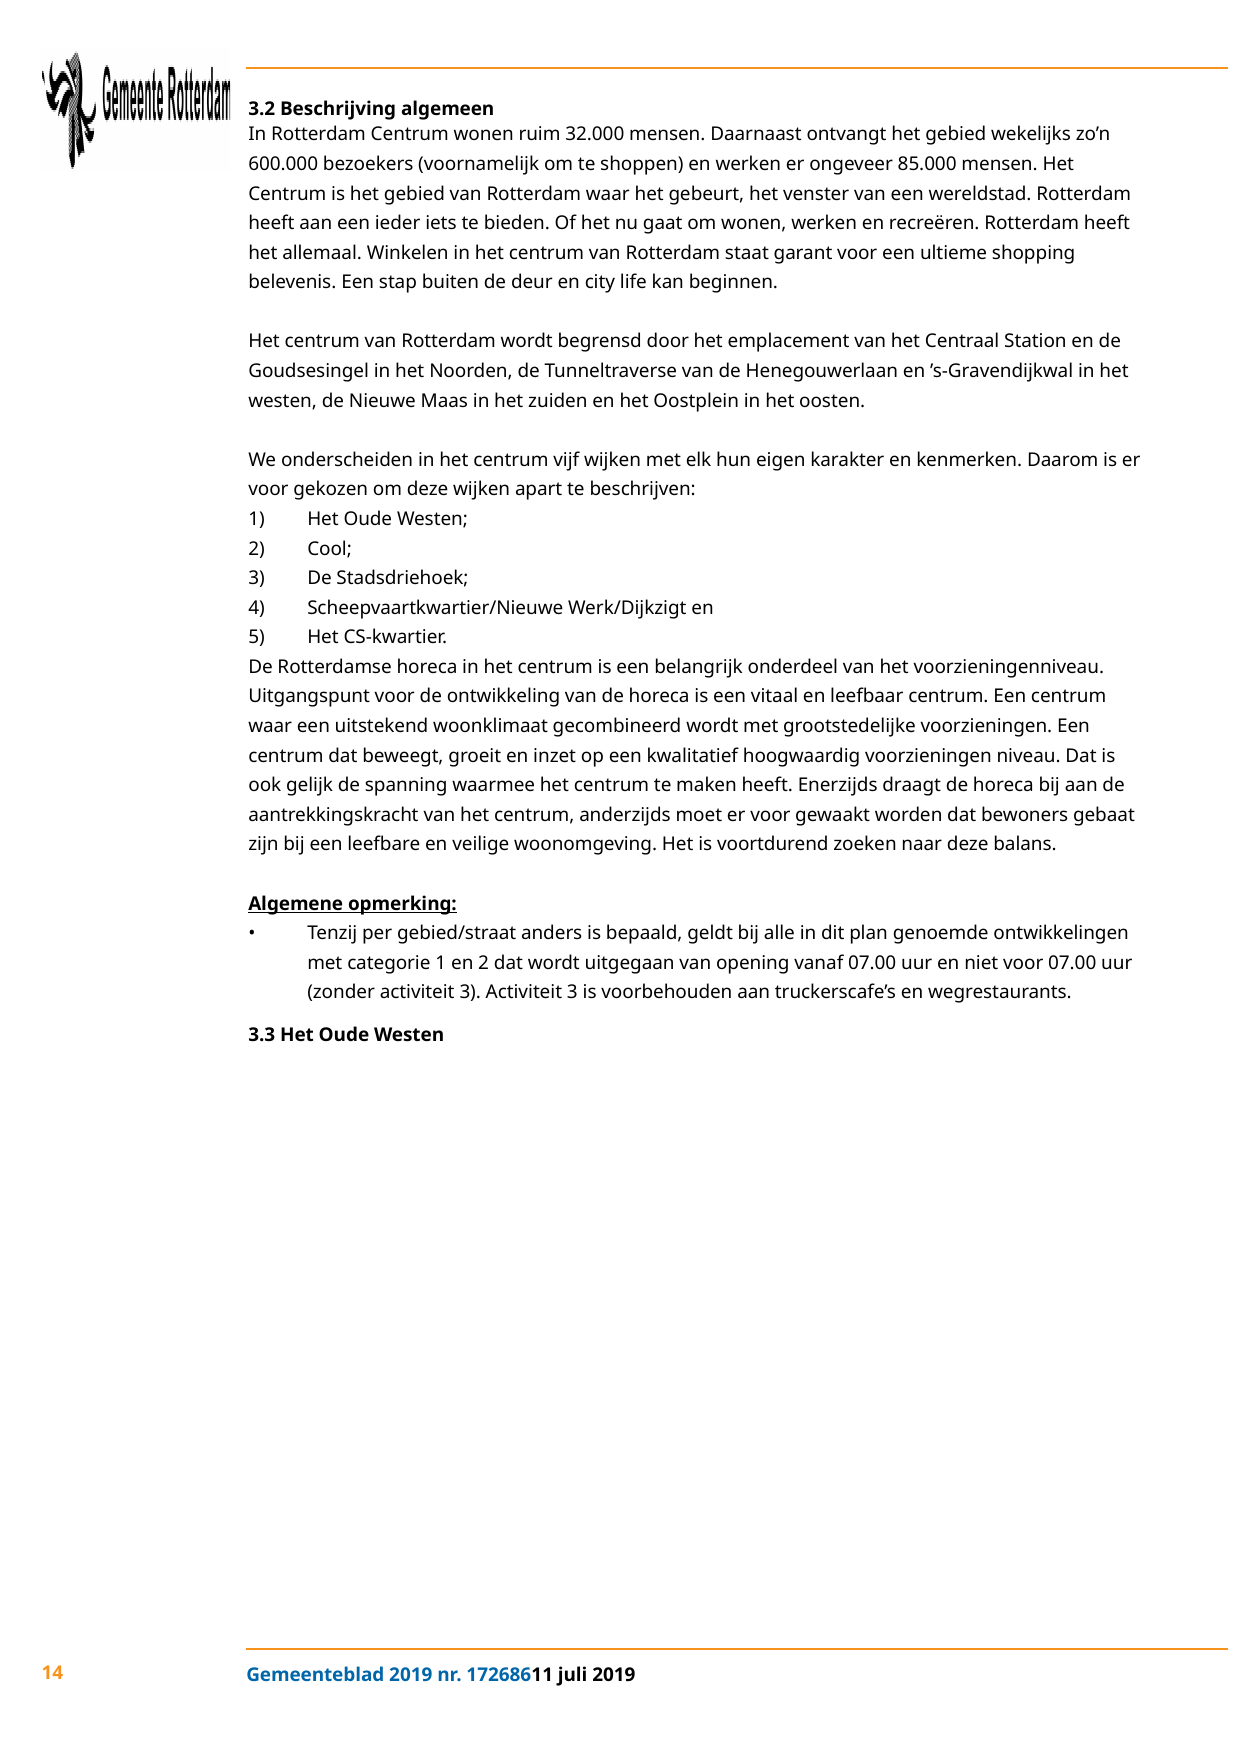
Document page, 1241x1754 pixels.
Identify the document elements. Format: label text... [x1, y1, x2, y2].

picture [41, 47, 231, 172]
text In Rotterdam Centrum wonen ruim 32.000 mensen. Daarnaast ontvangt het gebied wekelijks zo’n 600.000 bezoekers (voornamelijk om te shoppen) en werken er ongeveer 85.000 mensen. Het Centrum is het gebied van Rotterdam waar het gebeurt, het venster van een wereldstad. Rotterdam heeft aan een ieder iets te bieden. Of het nu gaat om wonen, werken en recreëren. Rotterdam heeft het allemaal. Winkelen in het centrum van Rotterdam staat garant voor een ultieme shopping belevenis. Een stap buiten de deur en city life kan beginnen. [248, 121, 1152, 294]
text 3.3 Het Oude Westen [248, 1022, 1152, 1047]
list Het CS-kwartier. [248, 623, 1152, 649]
list Het Oude Westen; [248, 505, 1152, 531]
text Algemene opmerking: [248, 890, 1152, 915]
text Uitgangspunt voor de ontwikkeling van de horeca is een vitaal en leefbaar centrum. Een centrum waar een uitstekend woonklimaat gecombineerd wordt met grootstedelijke voorzieningen. Een centrum dat beweegt, groeit en inzet op een kwalitatief hoogwaardig voorzieningen niveau. Dat is ook gelijk de spanning waarmee het centrum te maken heeft. Enerzijds draagt de horeca bij aan de aantrekkingskracht van het centrum, anderzijds moet er voor gewaakt worden dat bewoners gebaat zijn bij een leefbare en veilige woonomgeving. Het is voortdurend zoeken naar deze balans. [248, 683, 1152, 856]
list Cool; [248, 535, 1152, 560]
text We onderscheiden in het centrum vijf wijken met elk hun eigen karakter en kenmerken. Daarom is er voor gekozen om deze wijken apart te beschrijven: [248, 446, 1152, 501]
list De Stadsdriehoek; [248, 564, 1152, 590]
list Tenzij per gebied/straat anders is bepaald, geldt bij alle in dit plan genoemde ontwikkelingen met categorie 1 en 2 dat wordt uitgegaan van opening vanaf 07.00 uur en niet voor 07.00 uur (zonder activiteit 3). Activiteit 3 is voorbehouden aan truckerscafe’s en wegrestaurants. [248, 919, 1152, 1004]
text De Rotterdamse horeca in het centrum is een belangrijk onderdeel van het voorzieningenniveau. [248, 653, 1152, 679]
text Het centrum van Rotterdam wordt begrensd door het emplacement van het Centraal Station en de Goudsesingel in het Noorden, de Tunneltraverse van de Henegouwerlaan en ’s-Gravendijkwal in het westen, de Nieuwe Maas in het zuiden en het Oostplein in het oosten. [248, 328, 1152, 412]
list Scheepvaartkwartier/Nieuwe Werk/Dijkzigt en [248, 594, 1152, 619]
text 3.2 Beschrijving algemeen [248, 95, 1152, 121]
